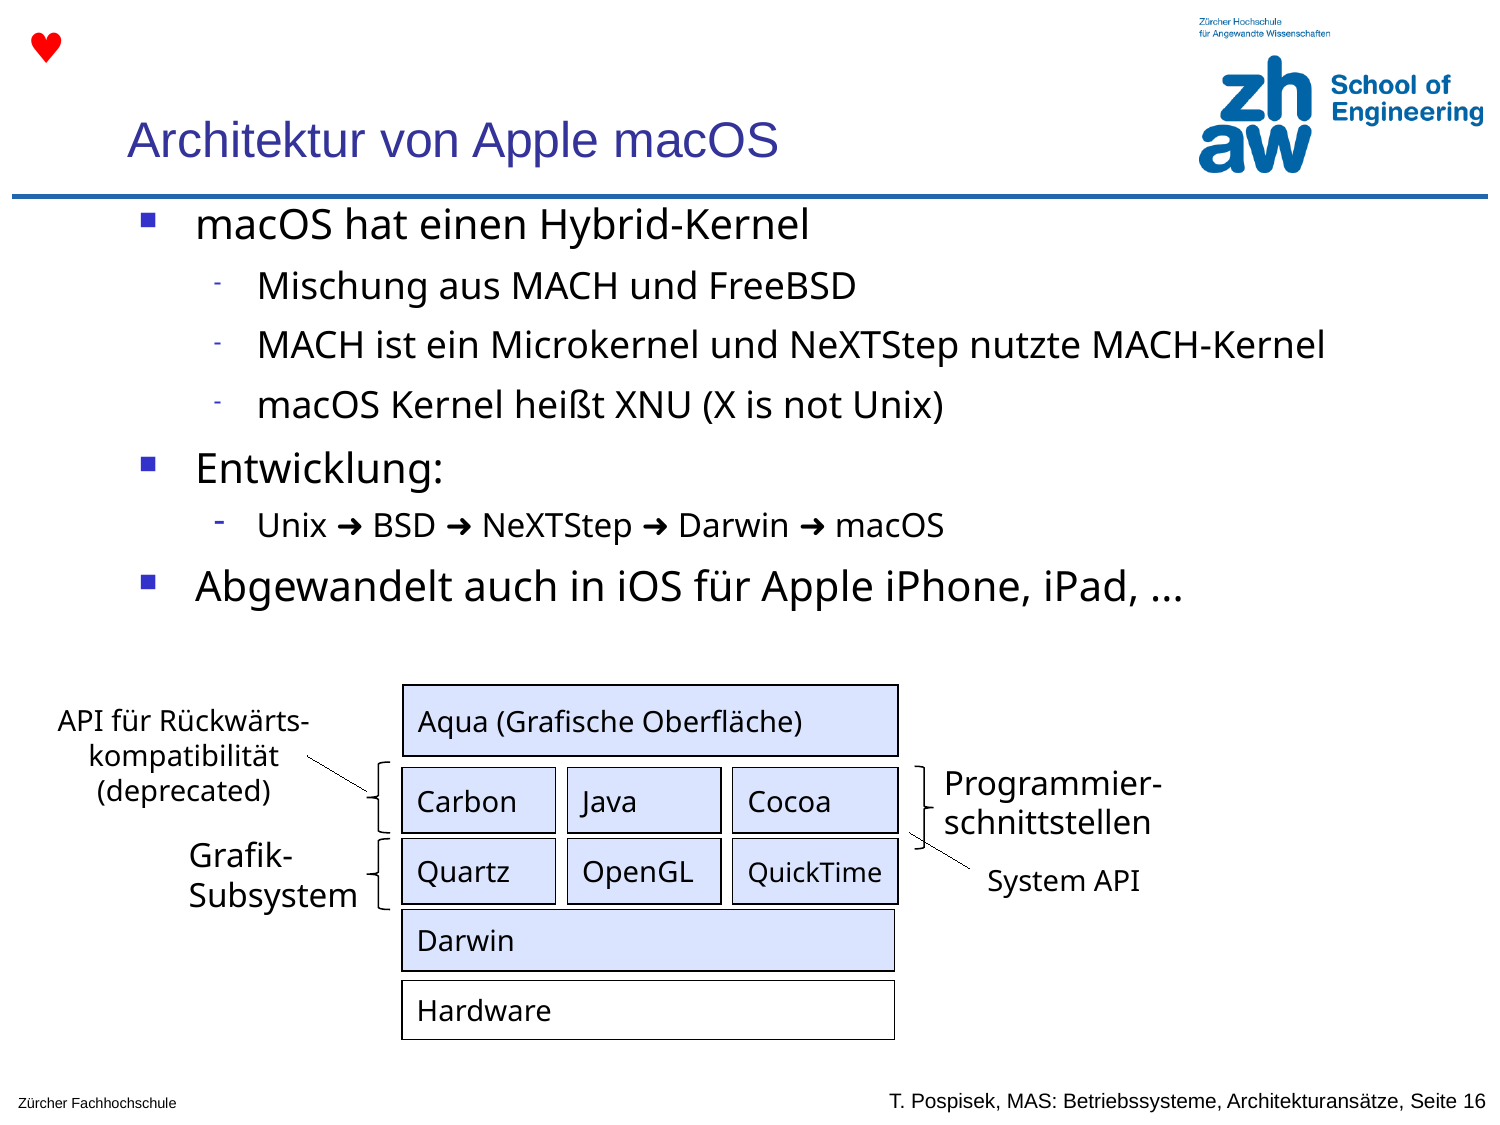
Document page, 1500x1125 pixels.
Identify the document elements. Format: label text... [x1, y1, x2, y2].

text_box [914, 766, 934, 849]
text_box Aqua (Grafische Oberfläche) [403, 684, 898, 756]
text_box Cocoa [732, 767, 898, 833]
text_box Darwin [401, 909, 895, 971]
text_box [366, 762, 391, 833]
picture [1199, 18, 1483, 173]
text_box QuickTime [732, 838, 898, 904]
text_box API für Rückwärts- kompatibilität (deprecated) [42, 695, 325, 815]
text_box Carbon [401, 767, 556, 833]
text_box OpenGL [567, 838, 721, 904]
text_box [366, 838, 391, 910]
text_box macOS hat einen Hybrid-Kernel Mischung aus MACH und FreeBSD MACH ist ein Microkernel und NeXTStep nutzte MACH-Kernel macOS Kernel heißt XNU (X is not Unix) Entwicklung: Unix ➜ BSD ➜ NeXTStep ➜ Darwin ➜ macOS Abgewandelt auch in iOS für Apple iPhone, iPad, ... [123, 196, 1399, 610]
text_box Grafik- Subsystem [174, 826, 374, 922]
text_box Programmier- schnittstellen [929, 754, 1178, 850]
text_box System API [972, 854, 1156, 905]
text_box Hardware [401, 980, 895, 1040]
text_box ♥️ [12, 11, 95, 84]
text_box Java [567, 767, 721, 833]
text_box Quartz [401, 838, 556, 904]
title Architektur von Apple macOS [112, 50, 1391, 175]
